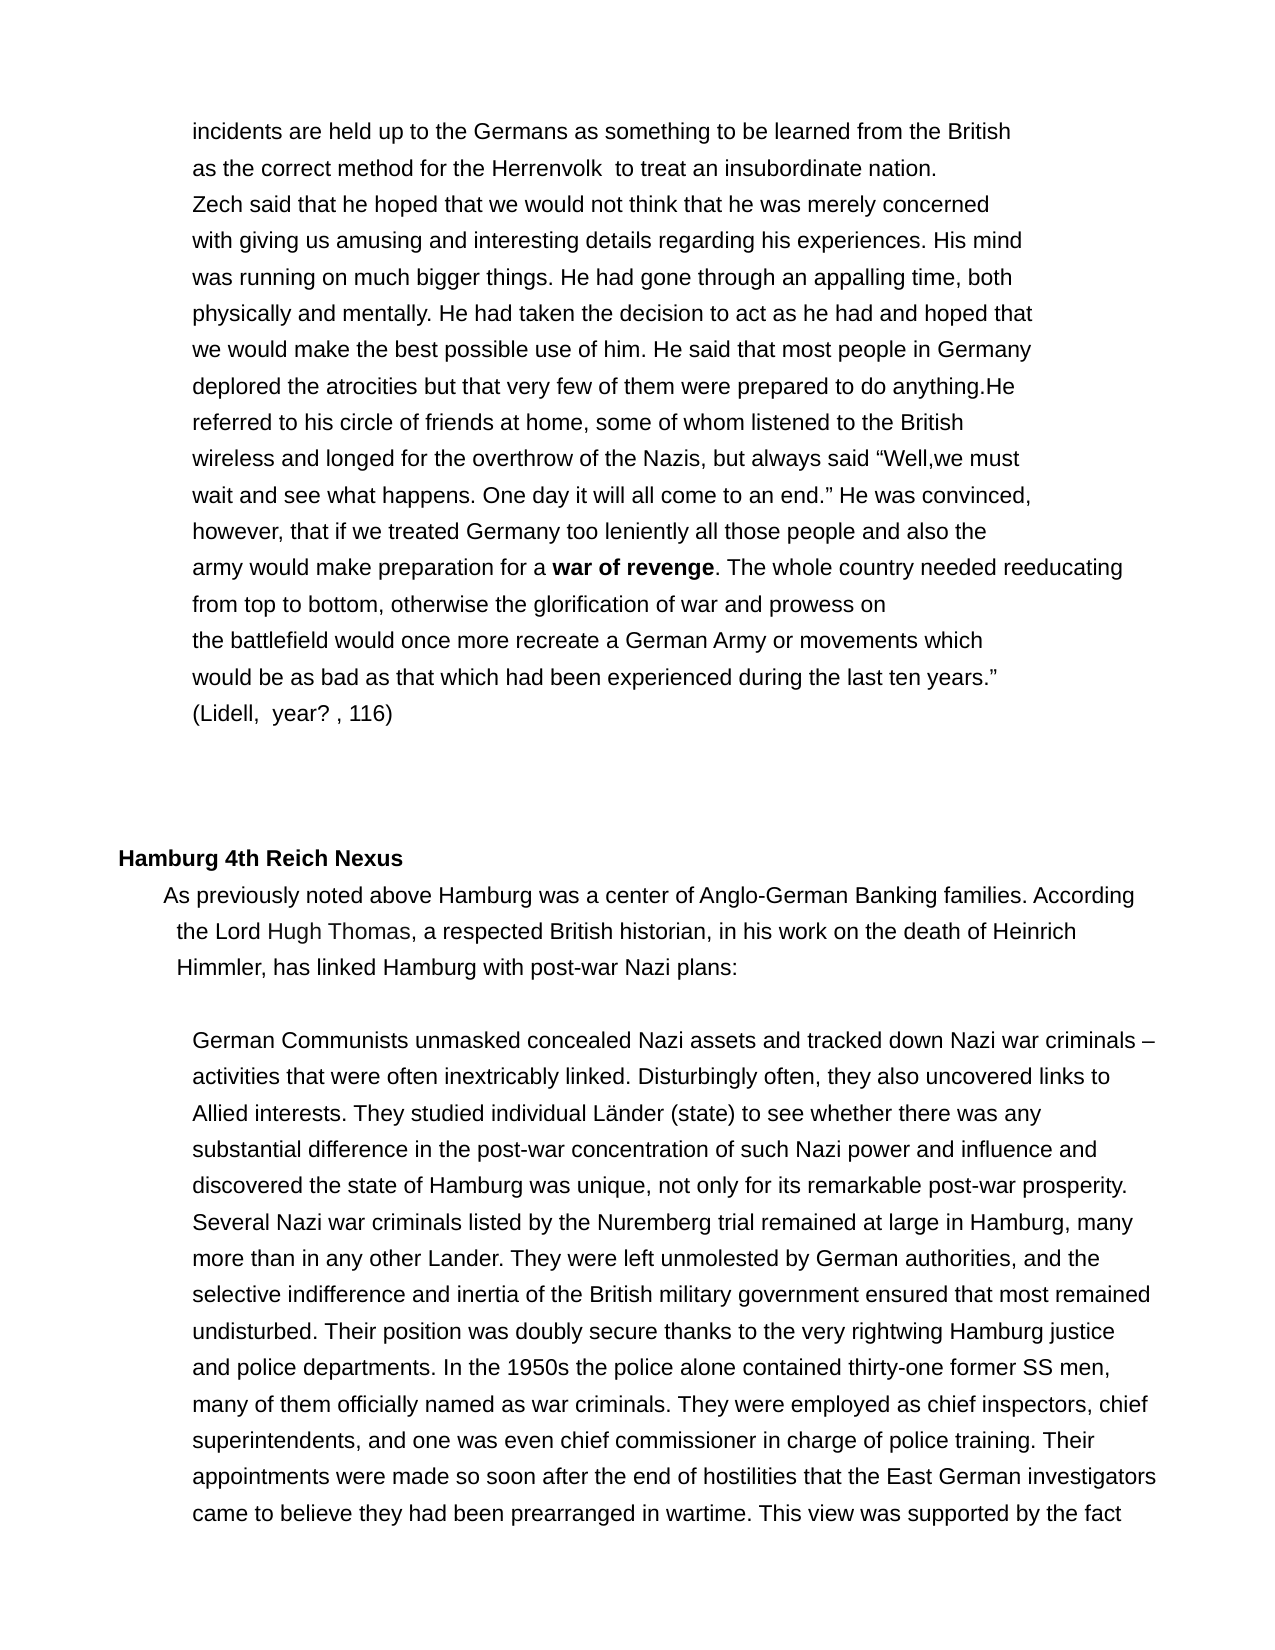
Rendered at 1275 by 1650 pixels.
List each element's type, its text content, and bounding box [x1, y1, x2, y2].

text As previously noted above Hamburg was a center of Anglo-German Banking families. According the Lord Hugh Thomas, a respected British historian, in his work on the death of Heinrich Himmler, has linked Hamburg with post-war Nazi plans: [139, 882, 1157, 981]
text with giving us amusing and interesting details regarding his experiences. His mind [192, 227, 1157, 253]
text wireless and longed for the overthrow of the Nazis, but always said “Well,we must [192, 445, 1157, 472]
text from top to bottom, otherwise the glorification of war and prowess on [192, 591, 1157, 617]
text (Lidell, year? , 116) [192, 700, 1157, 726]
text incidents are held up to the Germans as something to be learned from the British [192, 118, 1157, 144]
text German Communists unmasked concealed Nazi assets and tracked down Nazi war criminals – activities that were often inextricably linked. Disturbingly often, they also uncovered links to Allied interests. They studied individual Länder (state) to see whether there was any substantial difference in the post-war concentration of such Nazi power and influence and discovered the state of Hamburg was unique, not only for its remarkable post-war prosperity. Several Nazi war criminals listed by the Nuremberg trial remained at large in Hamburg, many more than in any other Lander. They were left unmolested by German authorities, and the selective indifference and inertia of the British military government ensured that most remained undisturbed. Their position was doubly secure thanks to the very rightwing Hamburg justice and police departments. In the 1950s the police alone contained thirty-one former SS men, many of them officially named as war criminals. They were employed as chief inspectors, chief superintendents, and one was even chief commissioner in charge of police training. Their appointments were made so soon after the end of hostilities that the East German investigators came to believe they had been prearranged in wartime. This view was supported by the fact [192, 1027, 1157, 1526]
text physically and mentally. He had taken the decision to act as he had and hoped that [192, 300, 1157, 326]
text we would make the best possible use of him. He said that most people in Germany [192, 336, 1157, 363]
text army would make preparation for a war of revenge. The whole country needed reeducating [192, 554, 1157, 581]
text would be as bad as that which had been experienced during the last ten years.” [192, 663, 1157, 690]
text wait and see what happens. One day it will all come to an end.” He was convinced, [192, 482, 1157, 508]
text the battlefield would once more recreate a German Army or movements which [192, 627, 1157, 653]
text as the correct method for the Herrenvolk to treat an insubordinate nation. [192, 154, 1157, 181]
text was running on much bigger things. He had gone through an appalling time, both [192, 263, 1157, 290]
text however, that if we treated Germany too leniently all those people and also the [192, 518, 1157, 544]
text Hamburg 4th Reich Nexus [118, 845, 1157, 872]
text Zech said that he hoped that we would not think that he was merely concerned [192, 191, 1157, 217]
text referred to his circle of friends at home, some of whom listened to the British [192, 409, 1157, 435]
text deplored the atrocities but that very few of them were prepared to do anything.He [192, 373, 1157, 399]
